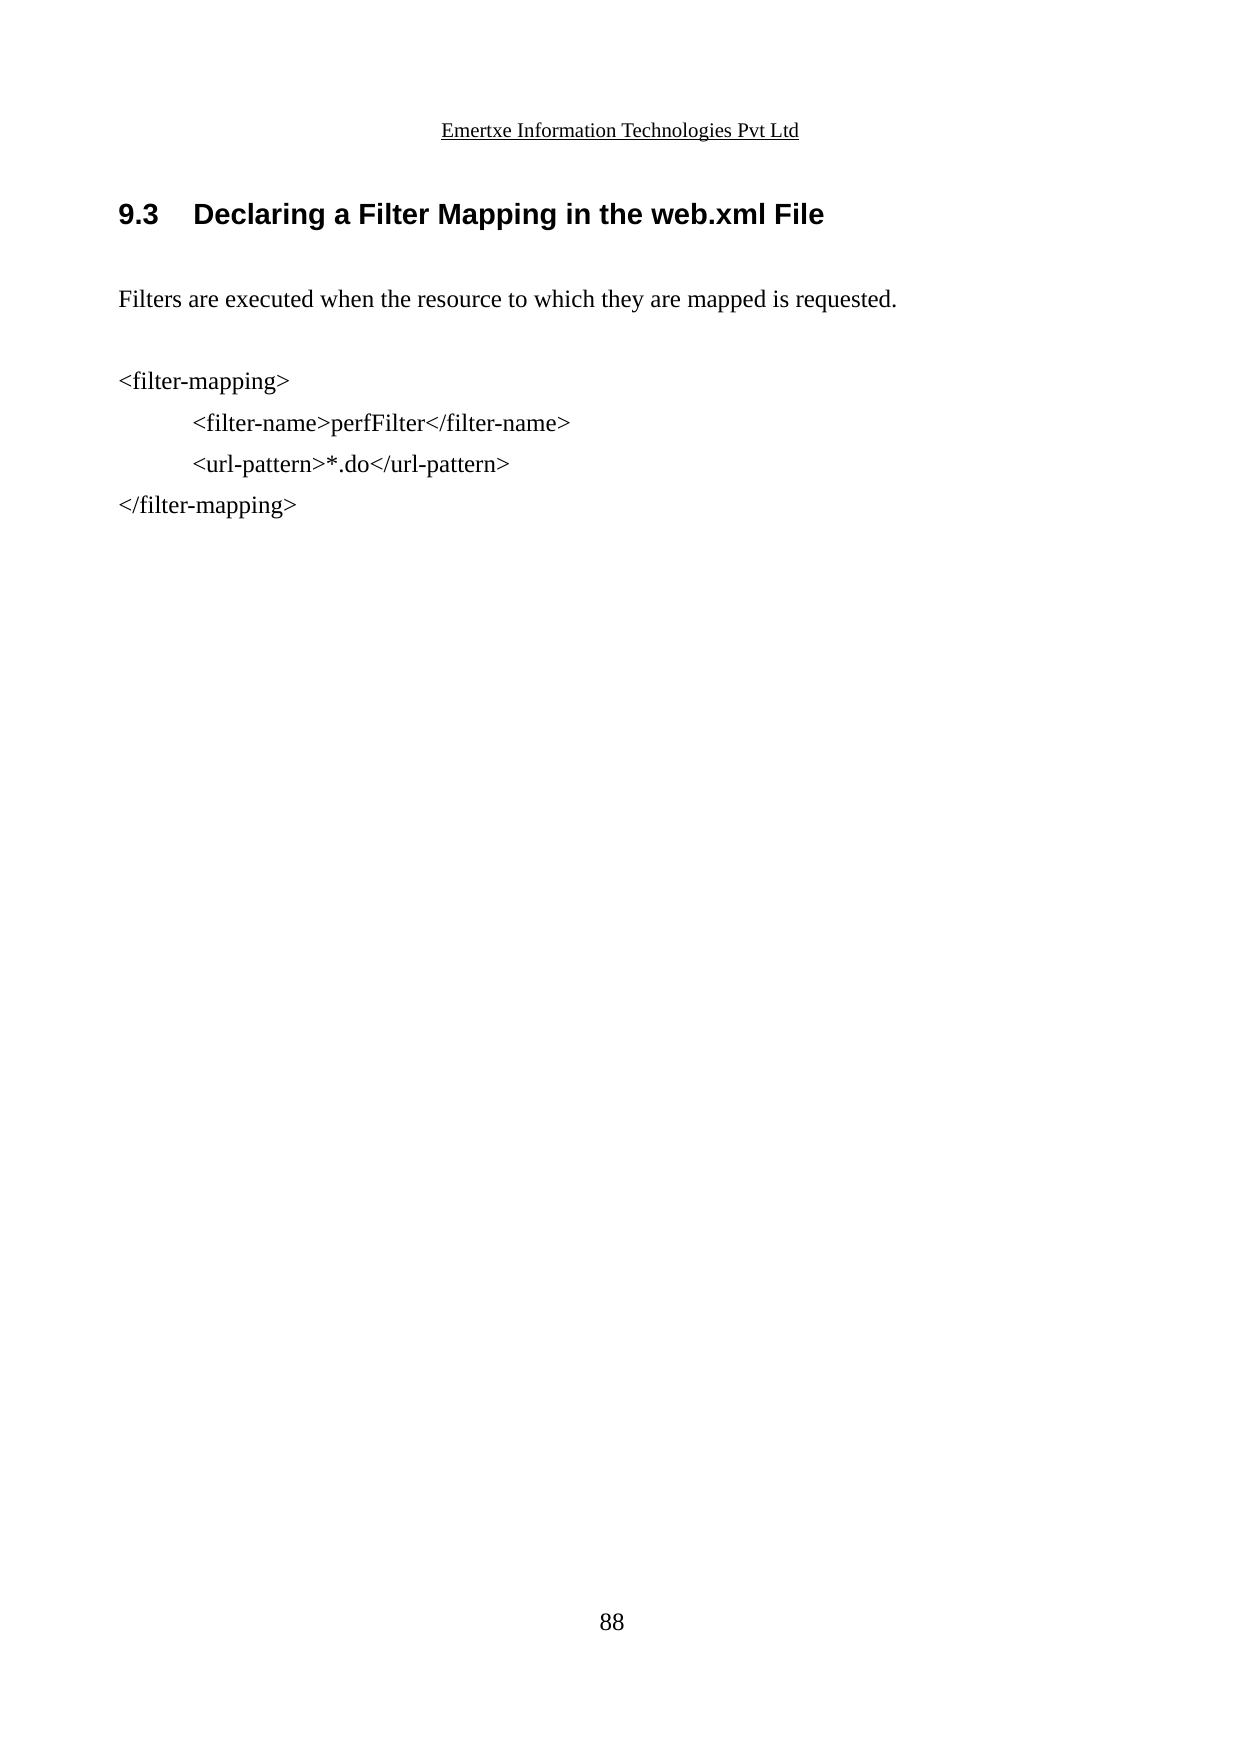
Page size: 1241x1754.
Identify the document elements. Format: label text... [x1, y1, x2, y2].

subtitle Declaring a Filter Mapping in the web.xml File [118, 197, 1122, 230]
text <filter-mapping> [118, 366, 1122, 395]
text <url-pattern>*.do</url-pattern> [118, 449, 1122, 478]
text </filter-mapping> [118, 490, 1122, 519]
text <filter-name>perfFilter</filter-name> [118, 408, 1122, 436]
text Filters are executed when the resource to which they are mapped is requested. [118, 284, 1122, 313]
